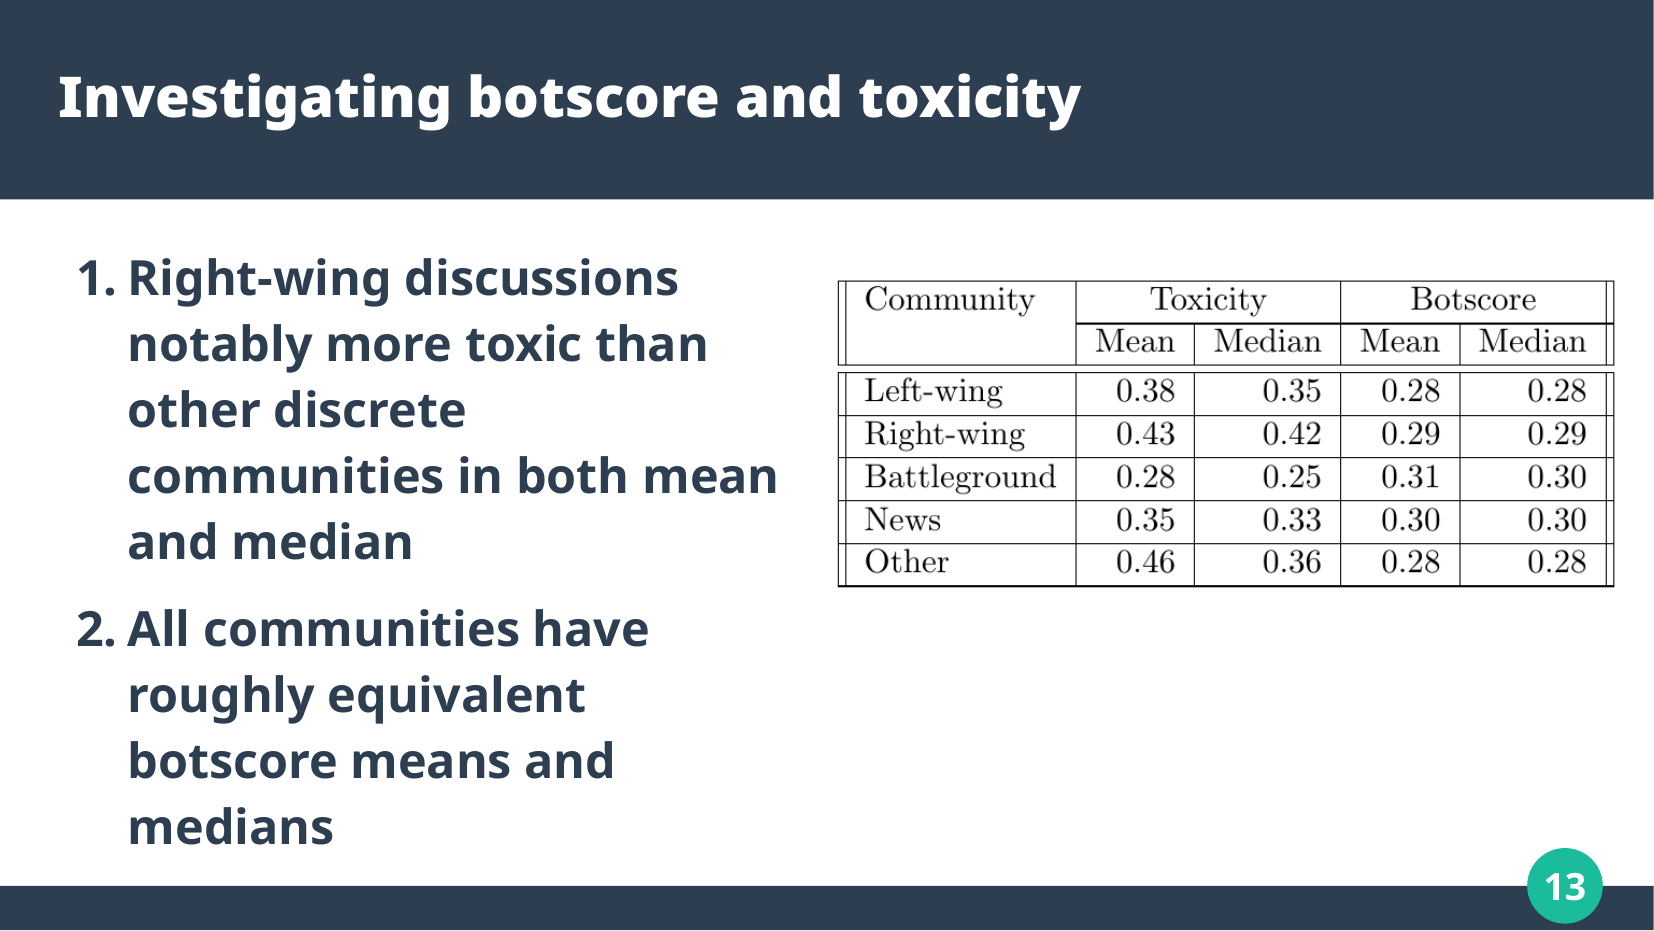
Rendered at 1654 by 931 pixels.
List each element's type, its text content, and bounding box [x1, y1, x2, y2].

picture [826, 272, 1623, 597]
title Investigating botscore and toxicity [59, 37, 1595, 155]
list Right-wing discussions notably more toxic than other discrete communities in both mean and median All communities have roughly equivalent botscore means and medians [59, 243, 798, 864]
